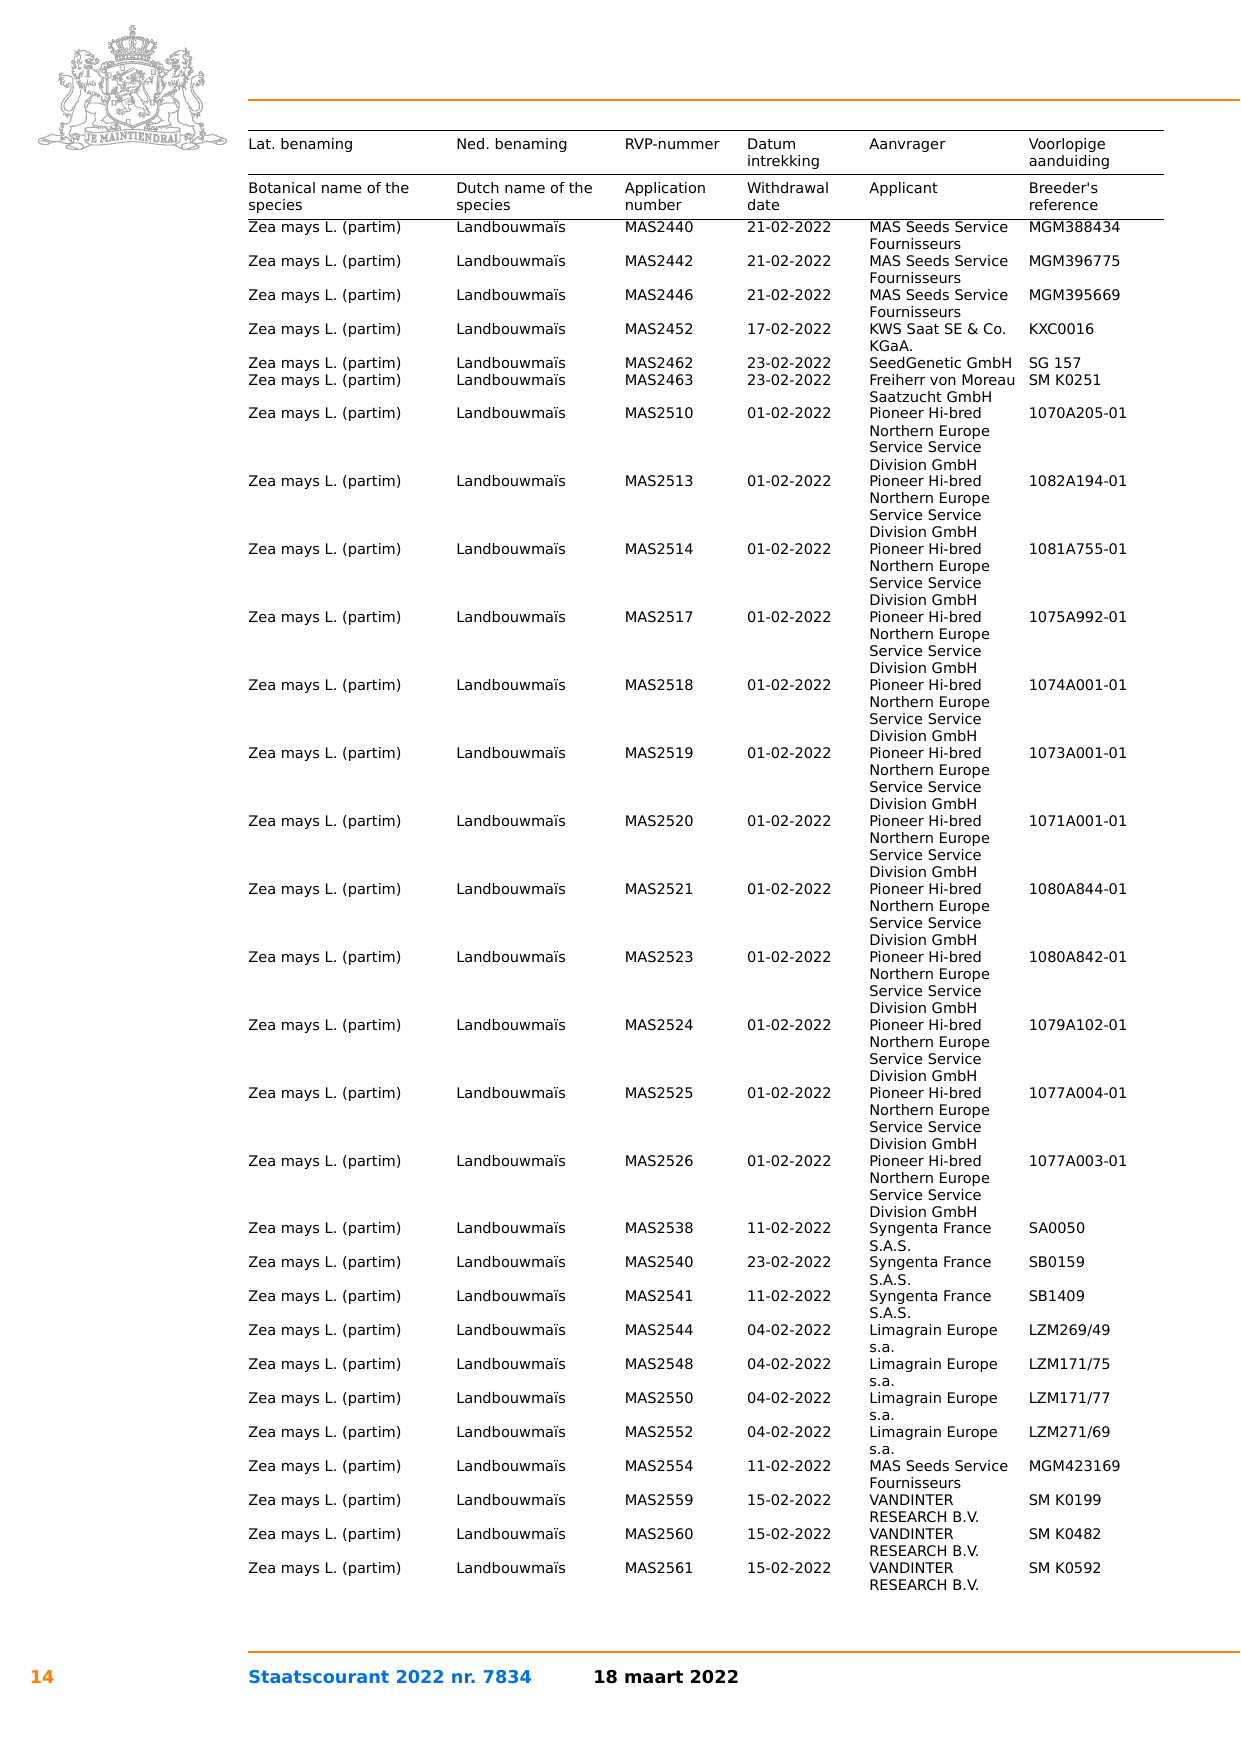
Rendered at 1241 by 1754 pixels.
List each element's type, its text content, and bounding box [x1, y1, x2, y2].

table_cell Landbouwmaïs [450, 1254, 618, 1288]
table_cell 01-02-2022 [741, 949, 863, 1017]
table_cell Zea mays L. (partim) [248, 287, 450, 321]
table_cell 01-02-2022 [741, 1085, 863, 1152]
table_cell Landbouwmaïs [450, 813, 618, 881]
table_cell 01-02-2022 [741, 813, 863, 881]
table_cell MAS2452 [619, 321, 741, 354]
table_cell 21-02-2022 [741, 253, 863, 287]
table_cell MAS Seeds Service Fournisseurs [863, 1458, 1022, 1492]
table_cell Zea mays L. (partim) [248, 321, 450, 354]
table_cell Landbouwmaïs [450, 677, 618, 745]
table_cell MAS2523 [619, 949, 741, 1017]
table_cell MAS2548 [619, 1356, 741, 1390]
table_cell Zea mays L. (partim) [248, 949, 450, 1017]
table_cell Landbouwmaïs [450, 220, 618, 253]
table_cell MAS2538 [619, 1220, 741, 1254]
table_cell Zea mays L. (partim) [248, 1458, 450, 1492]
table_cell MAS2463 [619, 371, 741, 405]
table_cell Freiherr von Moreau Saatzucht GmbH [863, 371, 1022, 405]
table_cell Landbouwmaïs [450, 609, 618, 677]
table_cell Pioneer Hi-bred Northern Europe Service Service Division GmbH [863, 609, 1022, 677]
table_cell 1079A102-01 [1023, 1017, 1163, 1084]
table_cell 1073A001-01 [1023, 745, 1163, 813]
table_cell Zea mays L. (partim) [248, 677, 450, 745]
table_cell MAS2521 [619, 881, 741, 949]
table_cell 1071A001-01 [1023, 813, 1163, 881]
table_cell 04-02-2022 [741, 1424, 863, 1458]
table_cell Landbouwmaïs [450, 253, 618, 287]
table_cell VANDINTER RESEARCH B.V. [863, 1560, 1022, 1594]
table_cell 23-02-2022 [741, 355, 863, 371]
table_cell Landbouwmaïs [450, 287, 618, 321]
table_cell 01-02-2022 [741, 677, 863, 745]
table_cell Limagrain Europe s.a. [863, 1322, 1022, 1356]
table_cell MAS2440 [619, 220, 741, 253]
table_cell Zea mays L. (partim) [248, 220, 450, 253]
table_cell LZM271/69 [1023, 1424, 1163, 1458]
table_cell 15-02-2022 [741, 1492, 863, 1526]
table_cell SM K0199 [1023, 1492, 1163, 1526]
table_cell MAS2519 [619, 745, 741, 813]
table_cell Syngenta France S.A.S. [863, 1220, 1022, 1254]
table_cell Zea mays L. (partim) [248, 1424, 450, 1458]
table_cell Landbouwmaïs [450, 1288, 618, 1322]
table_cell SB1409 [1023, 1288, 1163, 1322]
table_cell MAS2517 [619, 609, 741, 677]
table_cell Zea mays L. (partim) [248, 371, 450, 405]
table_cell Zea mays L. (partim) [248, 1390, 450, 1424]
table_cell 04-02-2022 [741, 1390, 863, 1424]
table_cell Zea mays L. (partim) [248, 813, 450, 881]
table_cell MAS2561 [619, 1560, 741, 1594]
table_cell 01-02-2022 [741, 1017, 863, 1084]
table_cell 17-02-2022 [741, 321, 863, 354]
table_cell MGM396775 [1023, 253, 1163, 287]
table_cell Dutch name of the species [450, 175, 618, 219]
table_cell Zea mays L. (partim) [248, 745, 450, 813]
table_cell 01-02-2022 [741, 473, 863, 541]
table_cell Zea mays L. (partim) [248, 1220, 450, 1254]
table_cell Zea mays L. (partim) [248, 541, 450, 609]
table_cell Limagrain Europe s.a. [863, 1424, 1022, 1458]
table_cell Botanical name of the species [248, 175, 450, 219]
table_cell 23-02-2022 [741, 371, 863, 405]
table_cell 1081A755-01 [1023, 541, 1163, 609]
table_cell 11-02-2022 [741, 1220, 863, 1254]
table_cell MAS2540 [619, 1254, 741, 1288]
table_cell MAS2554 [619, 1458, 741, 1492]
table_cell MAS2550 [619, 1390, 741, 1424]
table_cell Landbouwmaïs [450, 355, 618, 371]
table_cell Landbouwmaïs [450, 881, 618, 949]
table_cell MAS2541 [619, 1288, 741, 1322]
table_cell Landbouwmaïs [450, 473, 618, 541]
table_cell 15-02-2022 [741, 1526, 863, 1560]
table_cell 01-02-2022 [741, 541, 863, 609]
table_cell 21-02-2022 [741, 287, 863, 321]
table_cell MAS2518 [619, 677, 741, 745]
table_cell Zea mays L. (partim) [248, 1017, 450, 1084]
table_cell MAS2446 [619, 287, 741, 321]
table_cell VANDINTER RESEARCH B.V. [863, 1526, 1022, 1560]
table_cell MAS2544 [619, 1322, 741, 1356]
table_cell MGM388434 [1023, 220, 1163, 253]
table_cell Landbouwmaïs [450, 1085, 618, 1152]
table_cell 04-02-2022 [741, 1356, 863, 1390]
table_cell Zea mays L. (partim) [248, 1153, 450, 1220]
table_cell SB0159 [1023, 1254, 1163, 1288]
table_cell Landbouwmaïs [450, 1390, 618, 1424]
table_cell Zea mays L. (partim) [248, 1288, 450, 1322]
table_cell MAS2526 [619, 1153, 741, 1220]
table_cell Zea mays L. (partim) [248, 609, 450, 677]
table_cell Zea mays L. (partim) [248, 355, 450, 371]
table_cell 01-02-2022 [741, 405, 863, 473]
table_cell 1080A844-01 [1023, 881, 1163, 949]
table_cell Pioneer Hi-bred Northern Europe Service Service Division GmbH [863, 745, 1022, 813]
table_cell Withdrawal date [741, 175, 863, 219]
table_cell MAS2514 [619, 541, 741, 609]
table_cell Pioneer Hi-bred Northern Europe Service Service Division GmbH [863, 541, 1022, 609]
table_cell VANDINTER RESEARCH B.V. [863, 1492, 1022, 1526]
table_cell Landbouwmaïs [450, 1424, 618, 1458]
table_cell Landbouwmaïs [450, 1560, 618, 1594]
table_cell 15-02-2022 [741, 1560, 863, 1594]
table_cell 11-02-2022 [741, 1288, 863, 1322]
table_header Aanvrager [863, 131, 1022, 174]
table_cell Zea mays L. (partim) [248, 1356, 450, 1390]
table_header RVP-nummer [619, 131, 741, 174]
table_cell Landbouwmaïs [450, 1492, 618, 1526]
table_cell Pioneer Hi-bred Northern Europe Service Service Division GmbH [863, 881, 1022, 949]
table_cell SM K0251 [1023, 371, 1163, 405]
table_cell 1075A992-01 [1023, 609, 1163, 677]
table_cell MAS2560 [619, 1526, 741, 1560]
table_cell 23-02-2022 [741, 1254, 863, 1288]
table_cell Landbouwmaïs [450, 1322, 618, 1356]
table_cell LZM269/49 [1023, 1322, 1163, 1356]
table_cell 01-02-2022 [741, 1153, 863, 1220]
table_cell Zea mays L. (partim) [248, 1254, 450, 1288]
table_cell MAS2462 [619, 355, 741, 371]
table_cell Pioneer Hi-bred Northern Europe Service Service Division GmbH [863, 1085, 1022, 1152]
table_cell Syngenta France S.A.S. [863, 1288, 1022, 1322]
table_cell Limagrain Europe s.a. [863, 1356, 1022, 1390]
table_cell Application number [619, 175, 741, 219]
table_cell Landbouwmaïs [450, 321, 618, 354]
table_cell Landbouwmaïs [450, 1017, 618, 1084]
table_cell Zea mays L. (partim) [248, 1560, 450, 1594]
picture [38, 25, 227, 150]
table_header Ned. benaming [450, 131, 618, 174]
table_cell MAS2442 [619, 253, 741, 287]
table_cell Zea mays L. (partim) [248, 1085, 450, 1152]
table_cell 1077A003-01 [1023, 1153, 1163, 1220]
table_cell KWS Saat SE & Co. KGaA. [863, 321, 1022, 354]
table_cell MAS2510 [619, 405, 741, 473]
table_cell Landbouwmaïs [450, 745, 618, 813]
table_cell MAS2552 [619, 1424, 741, 1458]
table_cell MAS Seeds Service Fournisseurs [863, 253, 1022, 287]
table_cell Pioneer Hi-bred Northern Europe Service Service Division GmbH [863, 949, 1022, 1017]
table_cell Pioneer Hi-bred Northern Europe Service Service Division GmbH [863, 1153, 1022, 1220]
table_cell Landbouwmaïs [450, 371, 618, 405]
table_header Datum intrekking [741, 131, 863, 174]
table_cell SM K0482 [1023, 1526, 1163, 1560]
table_cell 1080A842-01 [1023, 949, 1163, 1017]
table_cell Limagrain Europe s.a. [863, 1390, 1022, 1424]
table_cell Pioneer Hi-bred Northern Europe Service Service Division GmbH [863, 677, 1022, 745]
table_cell Zea mays L. (partim) [248, 881, 450, 949]
table_cell LZM171/77 [1023, 1390, 1163, 1424]
table_cell SeedGenetic GmbH [863, 355, 1022, 371]
table_cell Pioneer Hi-bred Northern Europe Service Service Division GmbH [863, 1017, 1022, 1084]
table_cell 01-02-2022 [741, 609, 863, 677]
table_cell MGM423169 [1023, 1458, 1163, 1492]
table_cell 01-02-2022 [741, 881, 863, 949]
table_cell Landbouwmaïs [450, 1356, 618, 1390]
table_cell Zea mays L. (partim) [248, 253, 450, 287]
table_cell Pioneer Hi-bred Northern Europe Service Service Division GmbH [863, 813, 1022, 881]
table_cell 1070A205-01 [1023, 405, 1163, 473]
table_cell MAS Seeds Service Fournisseurs [863, 287, 1022, 321]
table_cell MAS2513 [619, 473, 741, 541]
table_cell 1082A194-01 [1023, 473, 1163, 541]
table_cell KXC0016 [1023, 321, 1163, 354]
table_cell SG 157 [1023, 355, 1163, 371]
table_cell MAS2525 [619, 1085, 741, 1152]
table_cell Pioneer Hi-bred Northern Europe Service Service Division GmbH [863, 473, 1022, 541]
table_cell Breeder's reference [1023, 175, 1163, 219]
table_header Lat. benaming [248, 131, 450, 174]
table_cell Zea mays L. (partim) [248, 473, 450, 541]
table_cell Landbouwmaïs [450, 1153, 618, 1220]
table_cell LZM171/75 [1023, 1356, 1163, 1390]
table_cell Landbouwmaïs [450, 541, 618, 609]
table_cell 01-02-2022 [741, 745, 863, 813]
table_cell Zea mays L. (partim) [248, 1526, 450, 1560]
table_cell Applicant [863, 175, 1022, 219]
table_cell SM K0592 [1023, 1560, 1163, 1594]
table_cell Landbouwmaïs [450, 949, 618, 1017]
table_cell Landbouwmaïs [450, 1526, 618, 1560]
table_cell Syngenta France S.A.S. [863, 1254, 1022, 1288]
table_cell 21-02-2022 [741, 220, 863, 253]
table_cell 04-02-2022 [741, 1322, 863, 1356]
table_cell MGM395669 [1023, 287, 1163, 321]
table_cell MAS2559 [619, 1492, 741, 1526]
table_cell 11-02-2022 [741, 1458, 863, 1492]
table_cell Landbouwmaïs [450, 1458, 618, 1492]
table_cell Zea mays L. (partim) [248, 1322, 450, 1356]
table_cell SA0050 [1023, 1220, 1163, 1254]
table_cell 1077A004-01 [1023, 1085, 1163, 1152]
table_cell Zea mays L. (partim) [248, 1492, 450, 1526]
table_cell Landbouwmaïs [450, 1220, 618, 1254]
table_cell Landbouwmaïs [450, 405, 618, 473]
table_cell MAS2524 [619, 1017, 741, 1084]
table_cell Zea mays L. (partim) [248, 405, 450, 473]
table_cell MAS Seeds Service Fournisseurs [863, 220, 1022, 253]
table_cell MAS2520 [619, 813, 741, 881]
table_cell 1074A001-01 [1023, 677, 1163, 745]
table_header Voorlopige aanduiding [1023, 131, 1163, 174]
table_cell Pioneer Hi-bred Northern Europe Service Service Division GmbH [863, 405, 1022, 473]
